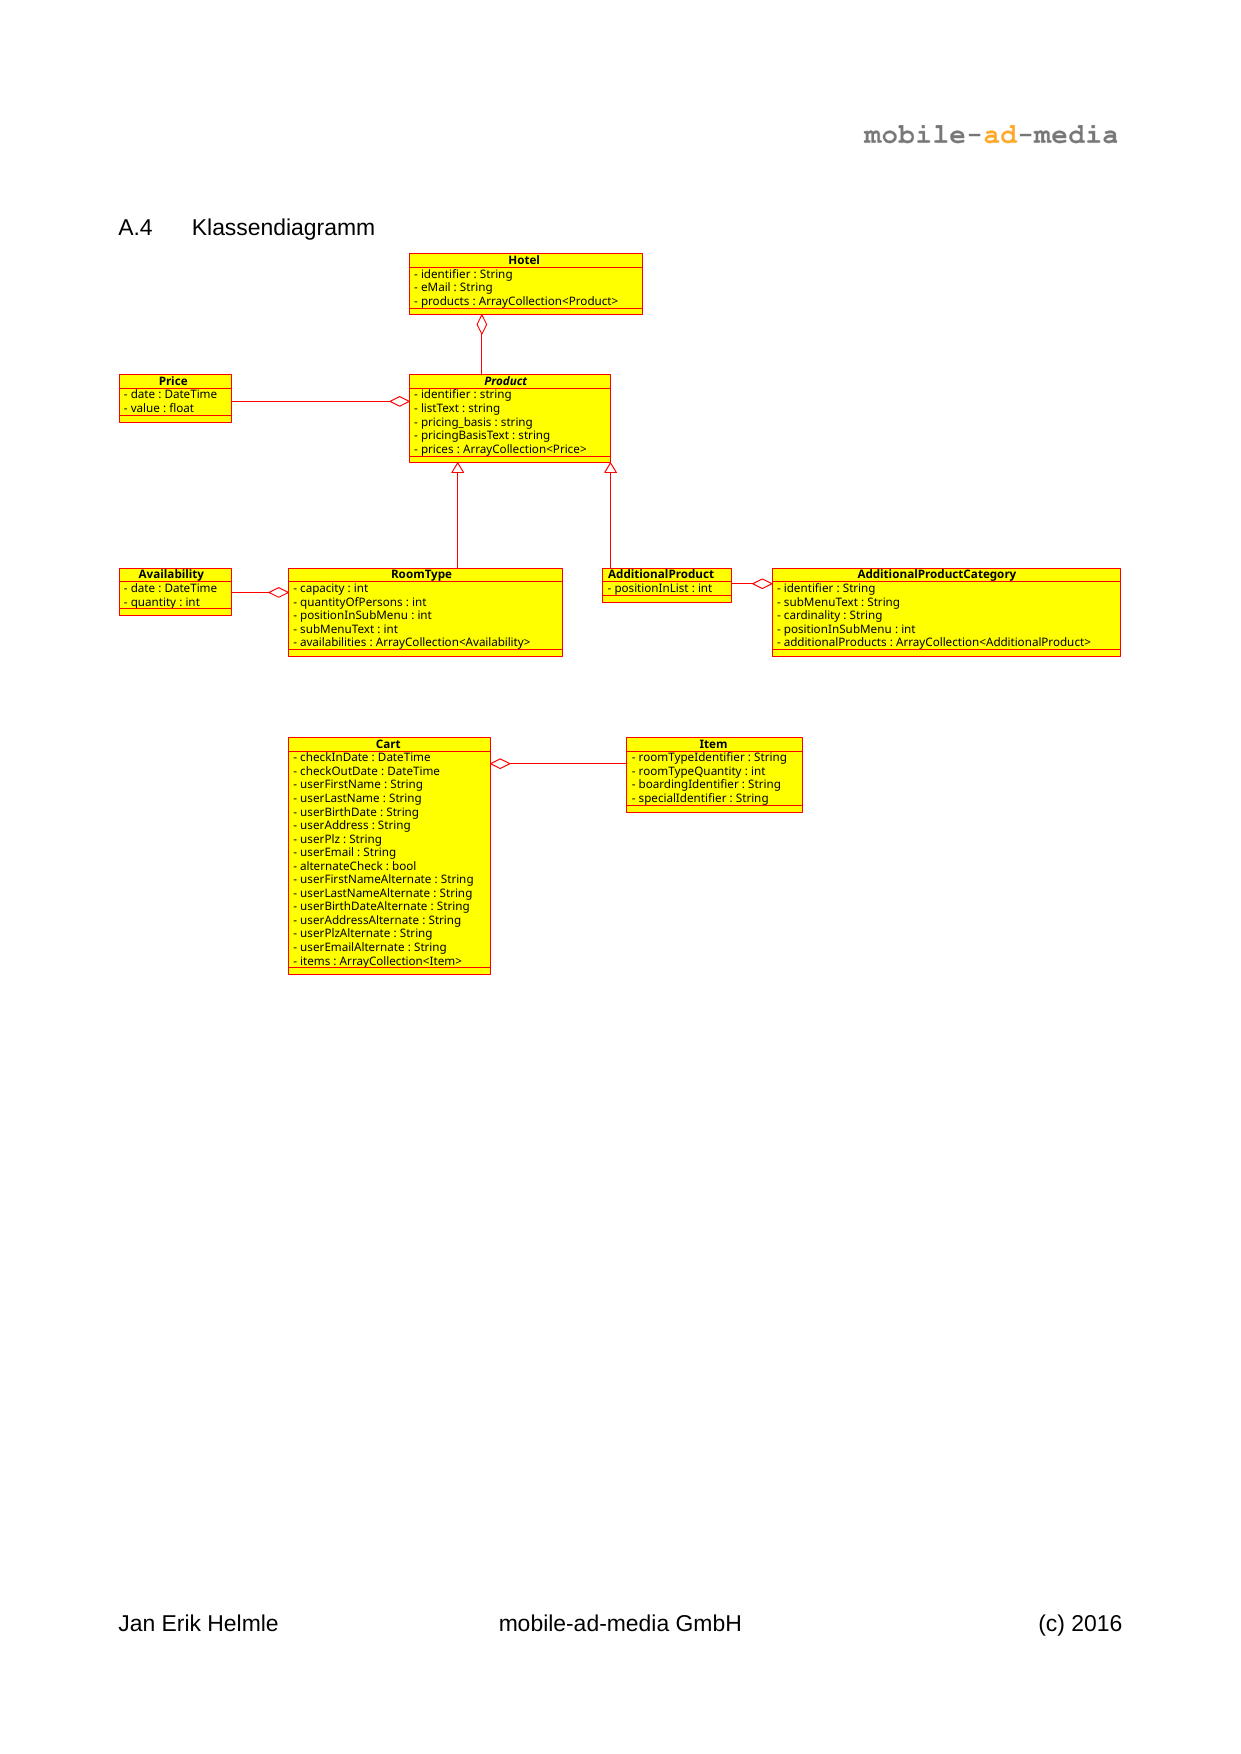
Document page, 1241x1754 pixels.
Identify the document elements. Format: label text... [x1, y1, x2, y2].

text A.4 Klassendiagramm [118, 213, 1122, 240]
picture [863, 118, 1118, 150]
